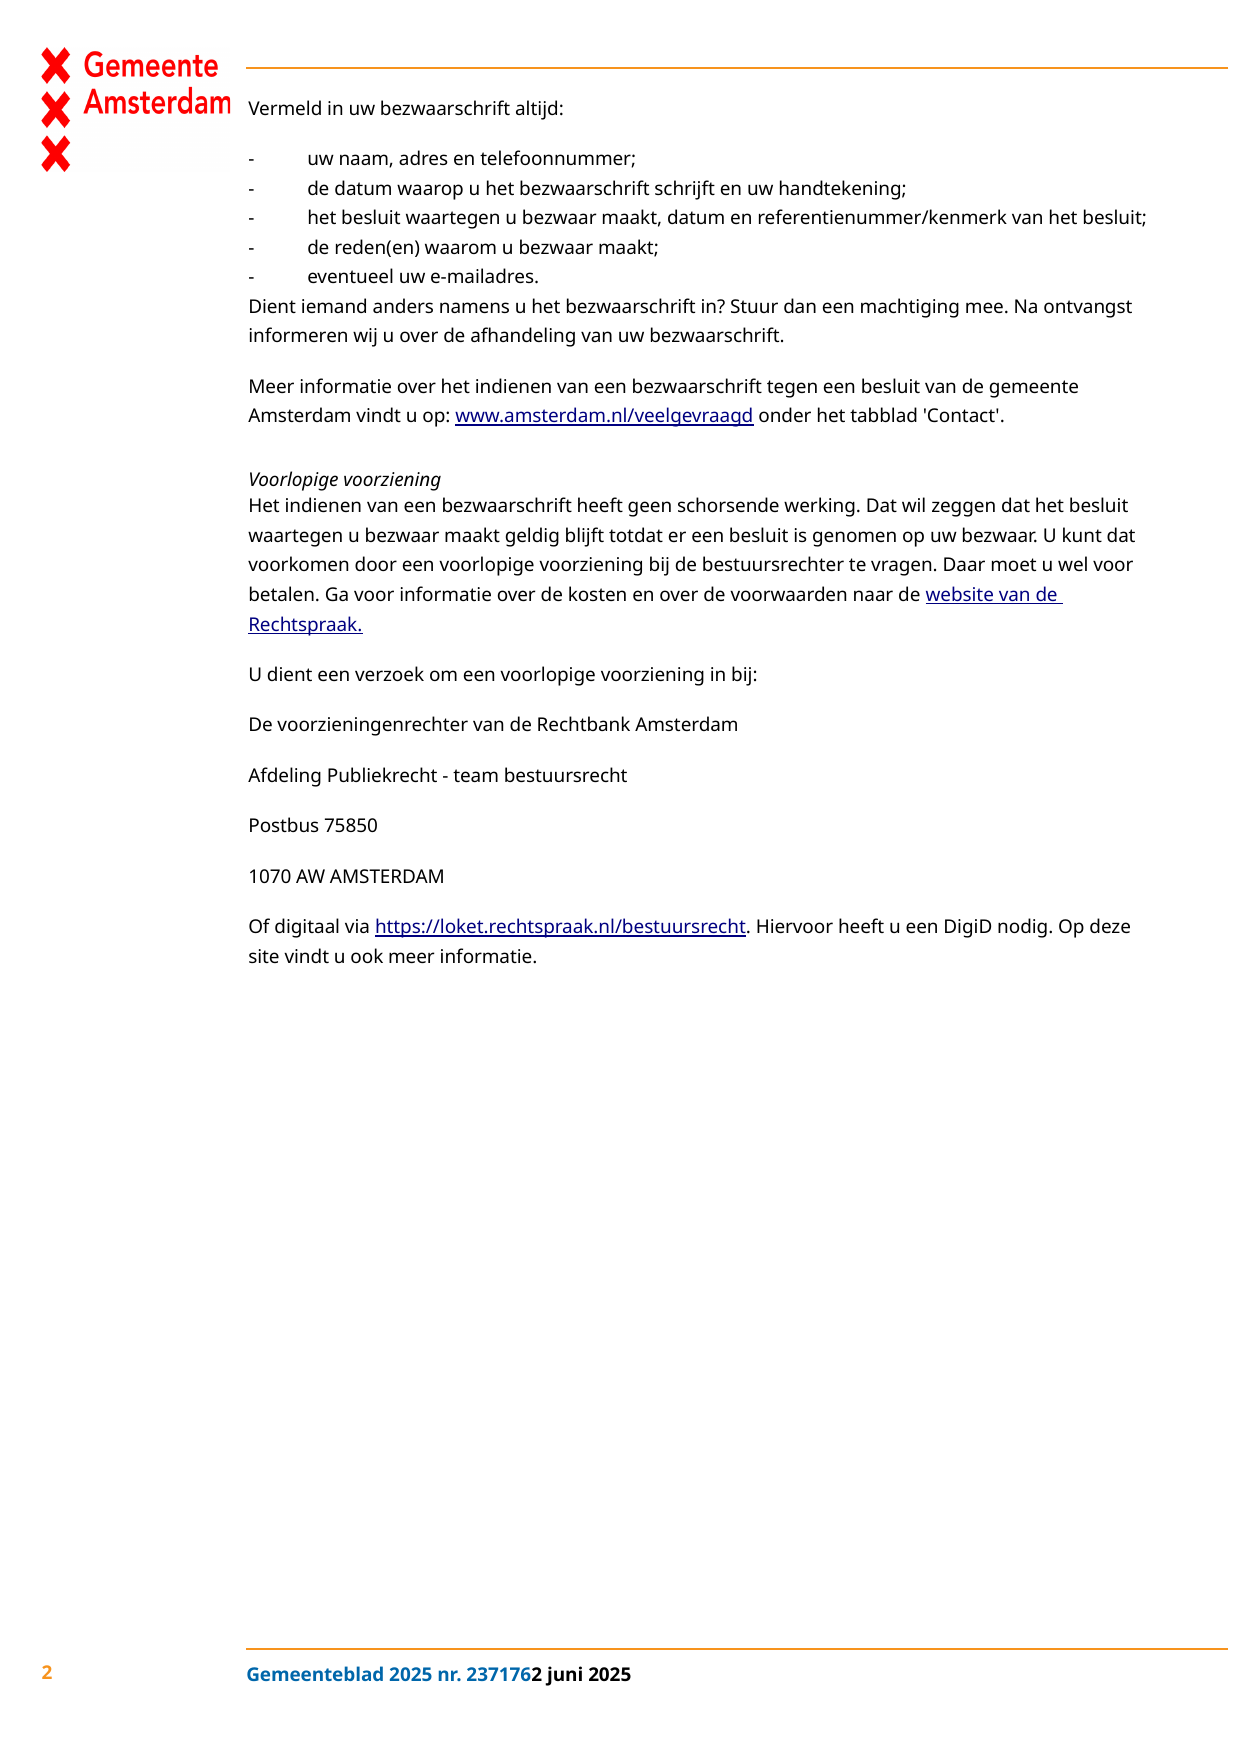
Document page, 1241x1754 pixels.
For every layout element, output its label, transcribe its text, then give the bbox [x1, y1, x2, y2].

text Het indienen van een bezwaarschrift heeft geen schorsende werking. Dat wil zeggen dat het besluit waartegen u bezwaar maakt geldig blijft totdat er een besluit is genomen op uw bezwaar. U kunt dat voorkomen door een voorlopige voorziening bij de bestuursrechter te vragen. Daar moet u wel voor betalen. Ga voor informatie over de kosten en over de voorwaarden naar de website van de Rechtspraak. [248, 492, 1152, 636]
text Afdeling Publiekrecht - team bestuursrecht [248, 762, 1152, 788]
text Meer informatie over het indienen van een bezwaarschrift tegen een besluit van de gemeente Amsterdam vindt u op: www.amsterdam.nl/veelgevraagd onder het tabblad 'Contact'. [248, 373, 1152, 428]
text Dient iemand anders namens u het bezwaarschrift in? Stuur dan een machtiging mee. Na ontvangst informeren wij u over de afhandeling van uw bezwaarschrift. [248, 293, 1152, 348]
text Voorlopige voorziening [248, 467, 1152, 492]
picture [41, 47, 231, 172]
list de datum waarop u het bezwaarschrift schrijft en uw handtekening; [248, 175, 1152, 201]
list eventueel uw e-mailadres. [248, 263, 1152, 289]
list de reden(en) waarom u bezwaar maakt; [248, 234, 1152, 260]
text De voorzieningenrechter van de Rechtbank Amsterdam [248, 712, 1152, 737]
text 1070 AW AMSTERDAM [248, 863, 1152, 888]
text U dient een verzoek om een voorlopige voorziening in bij: [248, 661, 1152, 687]
text Postbus 75850 [248, 812, 1152, 838]
text Of digitaal via https://loket.rechtspraak.nl/bestuursrecht. Hiervoor heeft u een DigiD nodig. Op deze site vindt u ook meer informatie. [248, 913, 1152, 968]
text Vermeld in uw bezwaarschrift altijd: [248, 95, 1152, 121]
list het besluit waartegen u bezwaar maakt, datum en referentienummer/kenmerk van het besluit; [248, 204, 1152, 230]
list uw naam, adres en telefoonnummer; [248, 145, 1152, 171]
